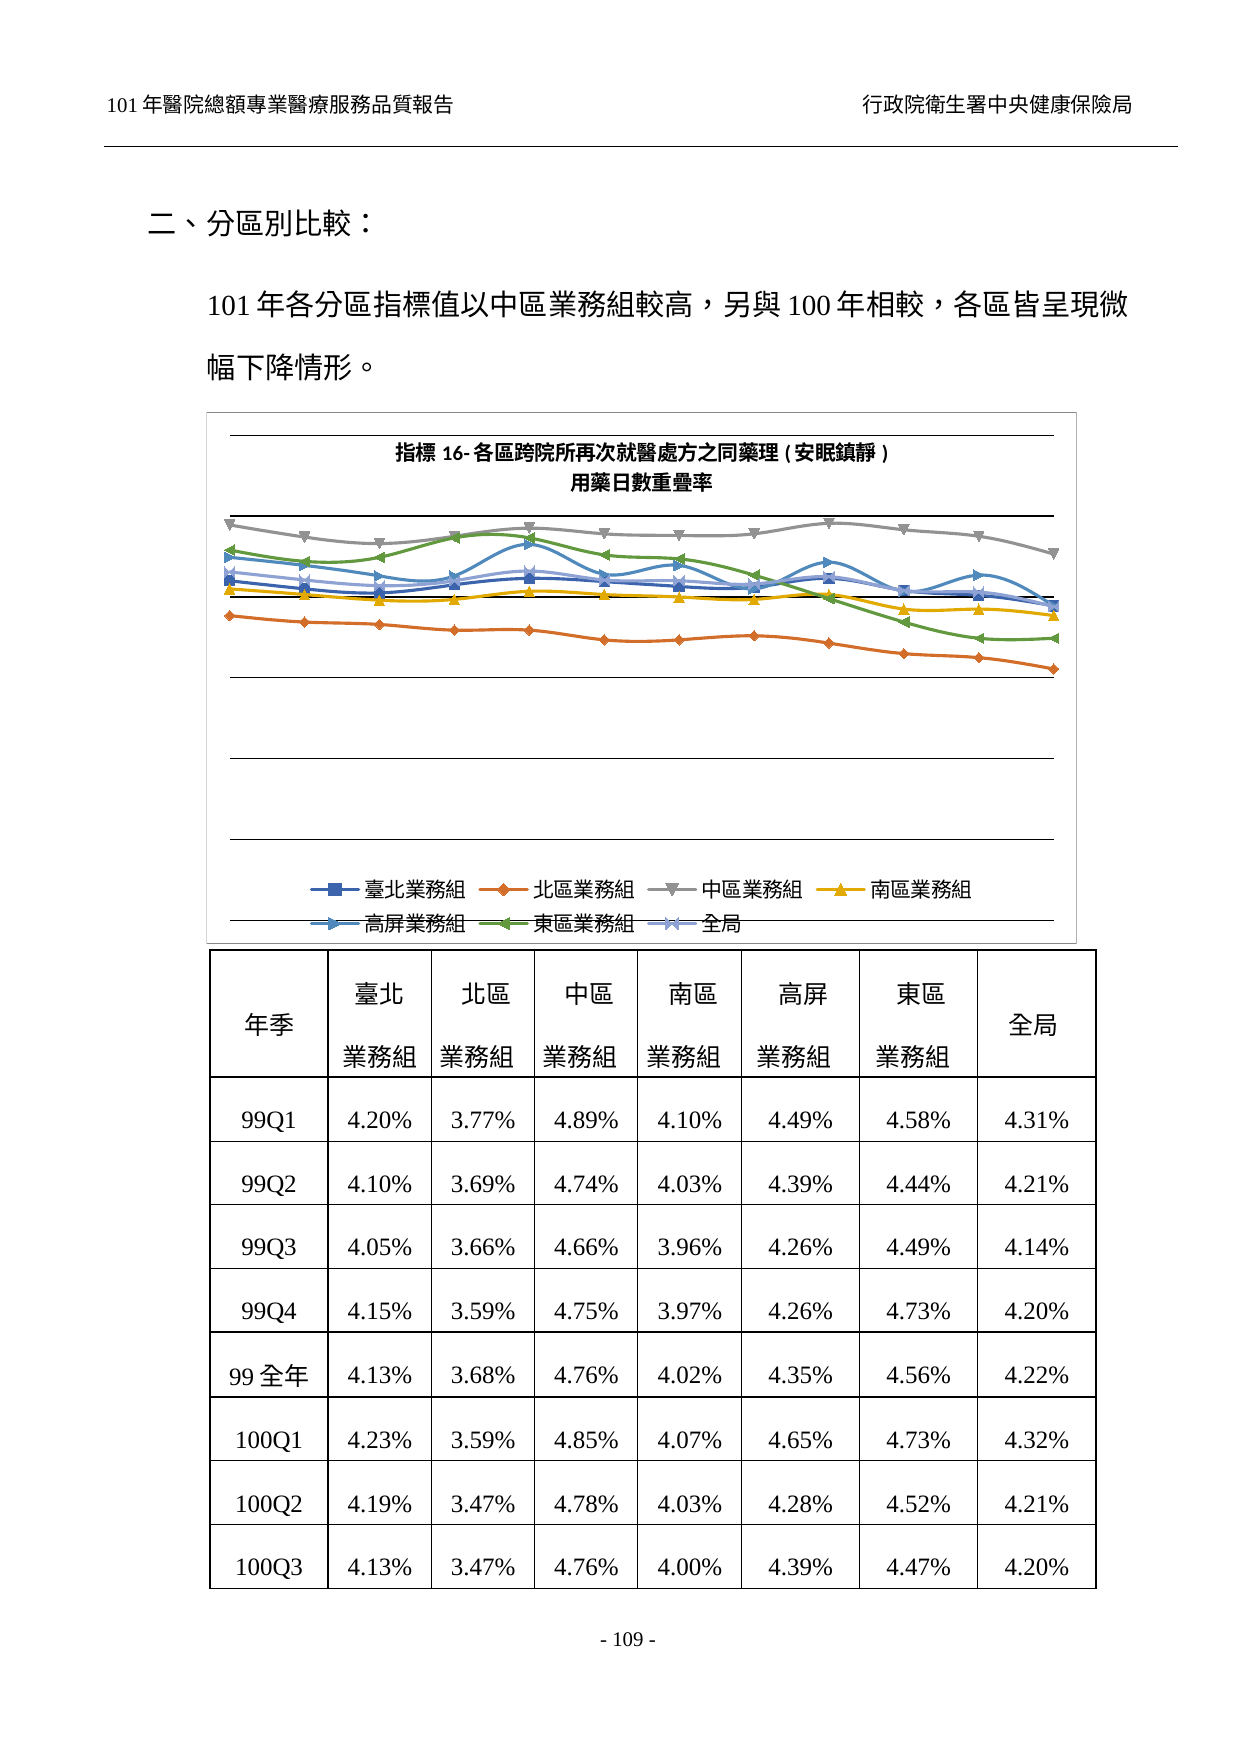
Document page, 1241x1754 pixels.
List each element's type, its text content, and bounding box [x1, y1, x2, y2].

table_cell 99Q2 [211, 1142, 327, 1204]
table_cell 4.23% [329, 1398, 431, 1460]
table_cell 4.02% [638, 1333, 741, 1396]
table_header 臺北 業務組 [329, 951, 431, 1076]
table_cell 4.10% [638, 1078, 741, 1141]
table_header 南區 業務組 [638, 951, 741, 1076]
table_cell 4.39% [742, 1525, 859, 1587]
table_cell 4.44% [860, 1142, 977, 1204]
table_cell 3.77% [432, 1078, 534, 1141]
table_cell 4.21% [978, 1142, 1095, 1204]
table_cell 4.03% [638, 1142, 741, 1204]
table_cell 99Q4 [211, 1269, 327, 1331]
table_cell 4.22% [978, 1333, 1095, 1396]
table_cell 99Q1 [211, 1078, 327, 1141]
table_cell 4.26% [742, 1205, 859, 1268]
table_cell 4.05% [329, 1205, 431, 1268]
table_header 東區 業務組 [860, 951, 977, 1076]
table_cell 4.49% [742, 1078, 859, 1141]
table_cell 3.59% [432, 1398, 534, 1460]
table_cell 4.56% [860, 1333, 977, 1396]
table_cell 3.47% [432, 1461, 534, 1524]
table_cell 4.15% [329, 1269, 431, 1331]
table_cell 4.32% [978, 1398, 1095, 1460]
table_header 全局 [978, 951, 1095, 1076]
table_cell 4.28% [742, 1461, 859, 1524]
table_cell 3.68% [432, 1333, 534, 1396]
table_cell 4.20% [978, 1525, 1095, 1587]
table_cell 4.76% [535, 1333, 637, 1396]
table_cell 4.73% [860, 1269, 977, 1331]
table_header 中區 業務組 [535, 951, 637, 1076]
table_cell 99全年 [211, 1333, 327, 1396]
table_cell 100Q2 [211, 1461, 327, 1524]
table_cell 4.31% [978, 1078, 1095, 1141]
table_cell 4.14% [978, 1205, 1095, 1268]
table_cell 4.78% [535, 1461, 637, 1524]
table_cell 4.74% [535, 1142, 637, 1204]
table_cell 4.00% [638, 1525, 741, 1587]
table_header 年季 [211, 951, 327, 1076]
table_cell 4.39% [742, 1142, 859, 1204]
table_cell 4.66% [535, 1205, 637, 1268]
table_cell 4.20% [978, 1269, 1095, 1331]
table_cell 4.75% [535, 1269, 637, 1331]
table_cell 4.07% [638, 1398, 741, 1460]
table_cell 100Q1 [211, 1398, 327, 1460]
table_cell 3.47% [432, 1525, 534, 1587]
table_cell 3.66% [432, 1205, 534, 1268]
table_cell 4.03% [638, 1461, 741, 1524]
table_cell 4.58% [860, 1078, 977, 1141]
table_cell 3.97% [638, 1269, 741, 1331]
table_cell 4.13% [329, 1333, 431, 1396]
table_cell 4.73% [860, 1398, 977, 1460]
table_cell 4.85% [535, 1398, 637, 1460]
table_cell 4.52% [860, 1461, 977, 1524]
table_cell 4.20% [329, 1078, 431, 1141]
table_cell 100Q3 [211, 1525, 327, 1587]
text 101年各分區指標值以中區業務組較高，另與100年相較，各區皆呈現微幅下降情形。 [207, 261, 1152, 386]
table_cell 4.21% [978, 1461, 1095, 1524]
table_cell 4.10% [329, 1142, 431, 1204]
table_cell 4.47% [860, 1525, 977, 1587]
table_header 北區 業務組 [432, 951, 534, 1076]
table_header 高屏 業務組 [742, 951, 859, 1076]
table_cell 4.13% [329, 1525, 431, 1587]
table_cell 4.35% [742, 1333, 859, 1396]
table_cell 4.76% [535, 1525, 637, 1587]
table_cell 4.49% [860, 1205, 977, 1268]
table_cell 4.65% [742, 1398, 859, 1460]
table_cell 3.96% [638, 1205, 741, 1268]
table_cell 99Q3 [211, 1205, 327, 1268]
table_cell 4.26% [742, 1269, 859, 1331]
table_cell 4.89% [535, 1078, 637, 1141]
text 二、分區別比較： [128, 180, 1152, 243]
table_cell 3.59% [432, 1269, 534, 1331]
table_cell 4.19% [329, 1461, 431, 1524]
table_cell 3.69% [432, 1142, 534, 1204]
